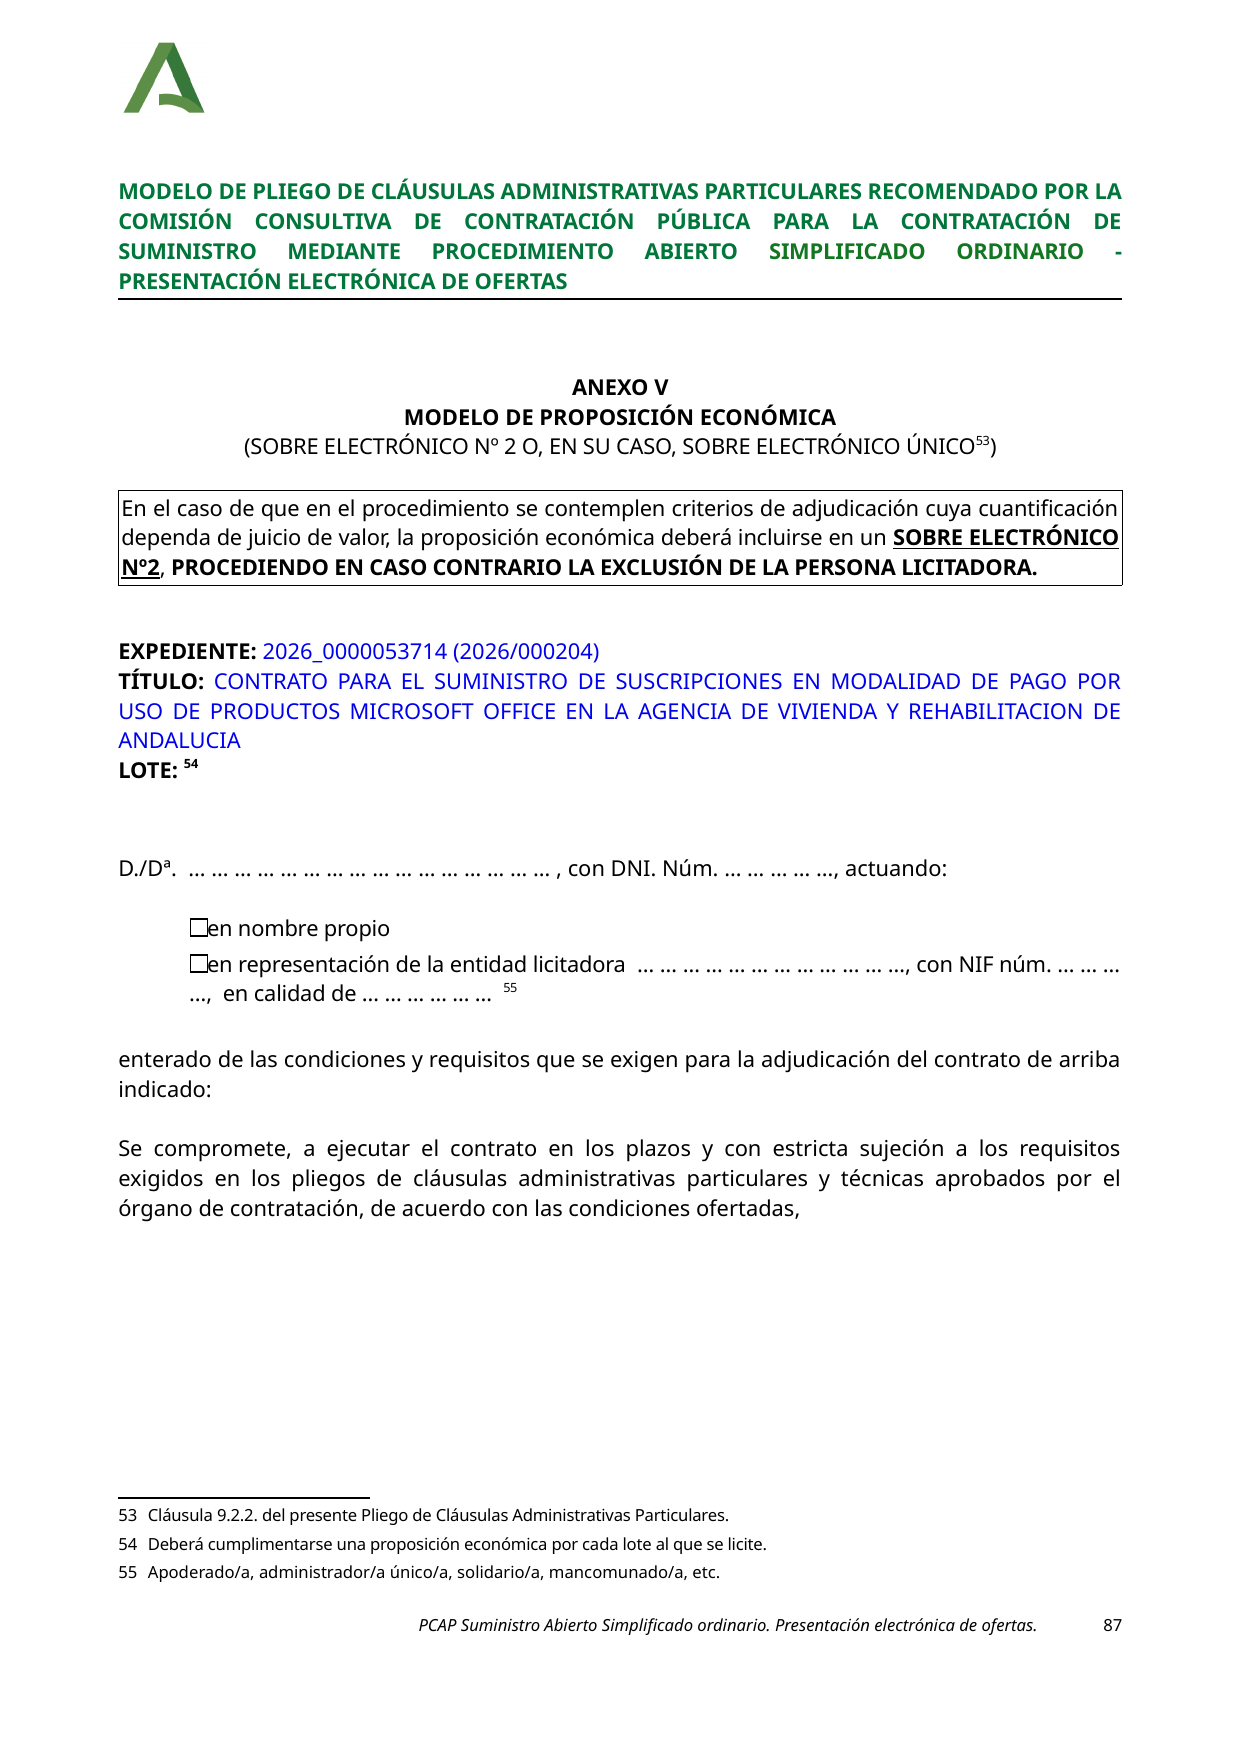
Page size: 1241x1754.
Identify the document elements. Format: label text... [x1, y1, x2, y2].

text Se compromete, a ejecutar el contrato en los plazos y con estricta sujeción a los requisitos exigidos en los pliegos de cláusulas administrativas particulares y técnicas aprobados por el órgano de contratación, de acuerdo con las condiciones ofertadas, [118, 1133, 1122, 1223]
text MODELO DE PLIEGO DE CLÁUSULAS ADMINISTRATIVAS PARTICULARES RECOMENDADO POR LA COMISIÓN CONSULTIVA DE CONTRATACIÓN PÚBLICA PARA LA CONTRATACIÓN DE SUMINISTRO MEDIANTE PROCEDIMIENTO ABIERTO SIMPLIFICADO ORDINARIO - PRESENTACIÓN ELECTRÓNICA DE OFERTAS [118, 176, 1122, 298]
text ANEXO V [118, 372, 1122, 402]
text TÍTULO: CONTRATO PARA EL SUMINISTRO DE SUSCRIPCIONES EN MODALIDAD DE PAGO POR USO DE PRODUCTOS MICROSOFT OFFICE EN LA AGENCIA DE VIVIENDA Y REHABILITACION DE ANDALUCIA [118, 666, 1122, 755]
text (SOBRE ELECTRÓNICO Nº 2 O, EN SU CASO, SOBRE ELECTRÓNICO ÚNICO) [118, 431, 1122, 461]
text enterado de las condiciones y requisitos que se exigen para la adjudicación del contrato de arriba indicado: [118, 1044, 1122, 1103]
text en representación de la entidad licitadora … … … … … … … … … … … …, con NIF núm. … … … …, en calidad de … … … … … … [189, 948, 1122, 1008]
text En el caso de que en el procedimiento se contemplen criterios de adjudicación cuya cuantificación dependa de juicio de valor, la proposición económica deberá incluirse en un SOBRE ELECTRÓNICO Nº2, PROCEDIENDO EN CASO CONTRARIO LA EXCLUSIÓN DE LA PERSONA LICITADORA. [119, 491, 1122, 585]
picture [119, 38, 209, 117]
text en nombre propio [189, 913, 1122, 942]
text D./Dª. … … … … … … … … … … … … … … … … , con DNI. Núm. … … … … …, actuando: [118, 853, 1122, 883]
text MODELO DE PROPOSICIÓN ECONÓMICA [118, 402, 1122, 431]
text Cláusula 9.2.2. del presente Pliego de Cláusulas Administrativas Particulares. [118, 1504, 1122, 1526]
text Deberá cumplimentarse una proposición económica por cada lote al que se licite. [118, 1532, 1122, 1555]
text Apoderado/a, administrador/a único/a, solidario/a, mancomunado/a, etc. [118, 1561, 1122, 1584]
text EXPEDIENTE: 2026_0000053714 (2026/000204) [118, 636, 1122, 666]
text LOTE: [118, 755, 1122, 785]
